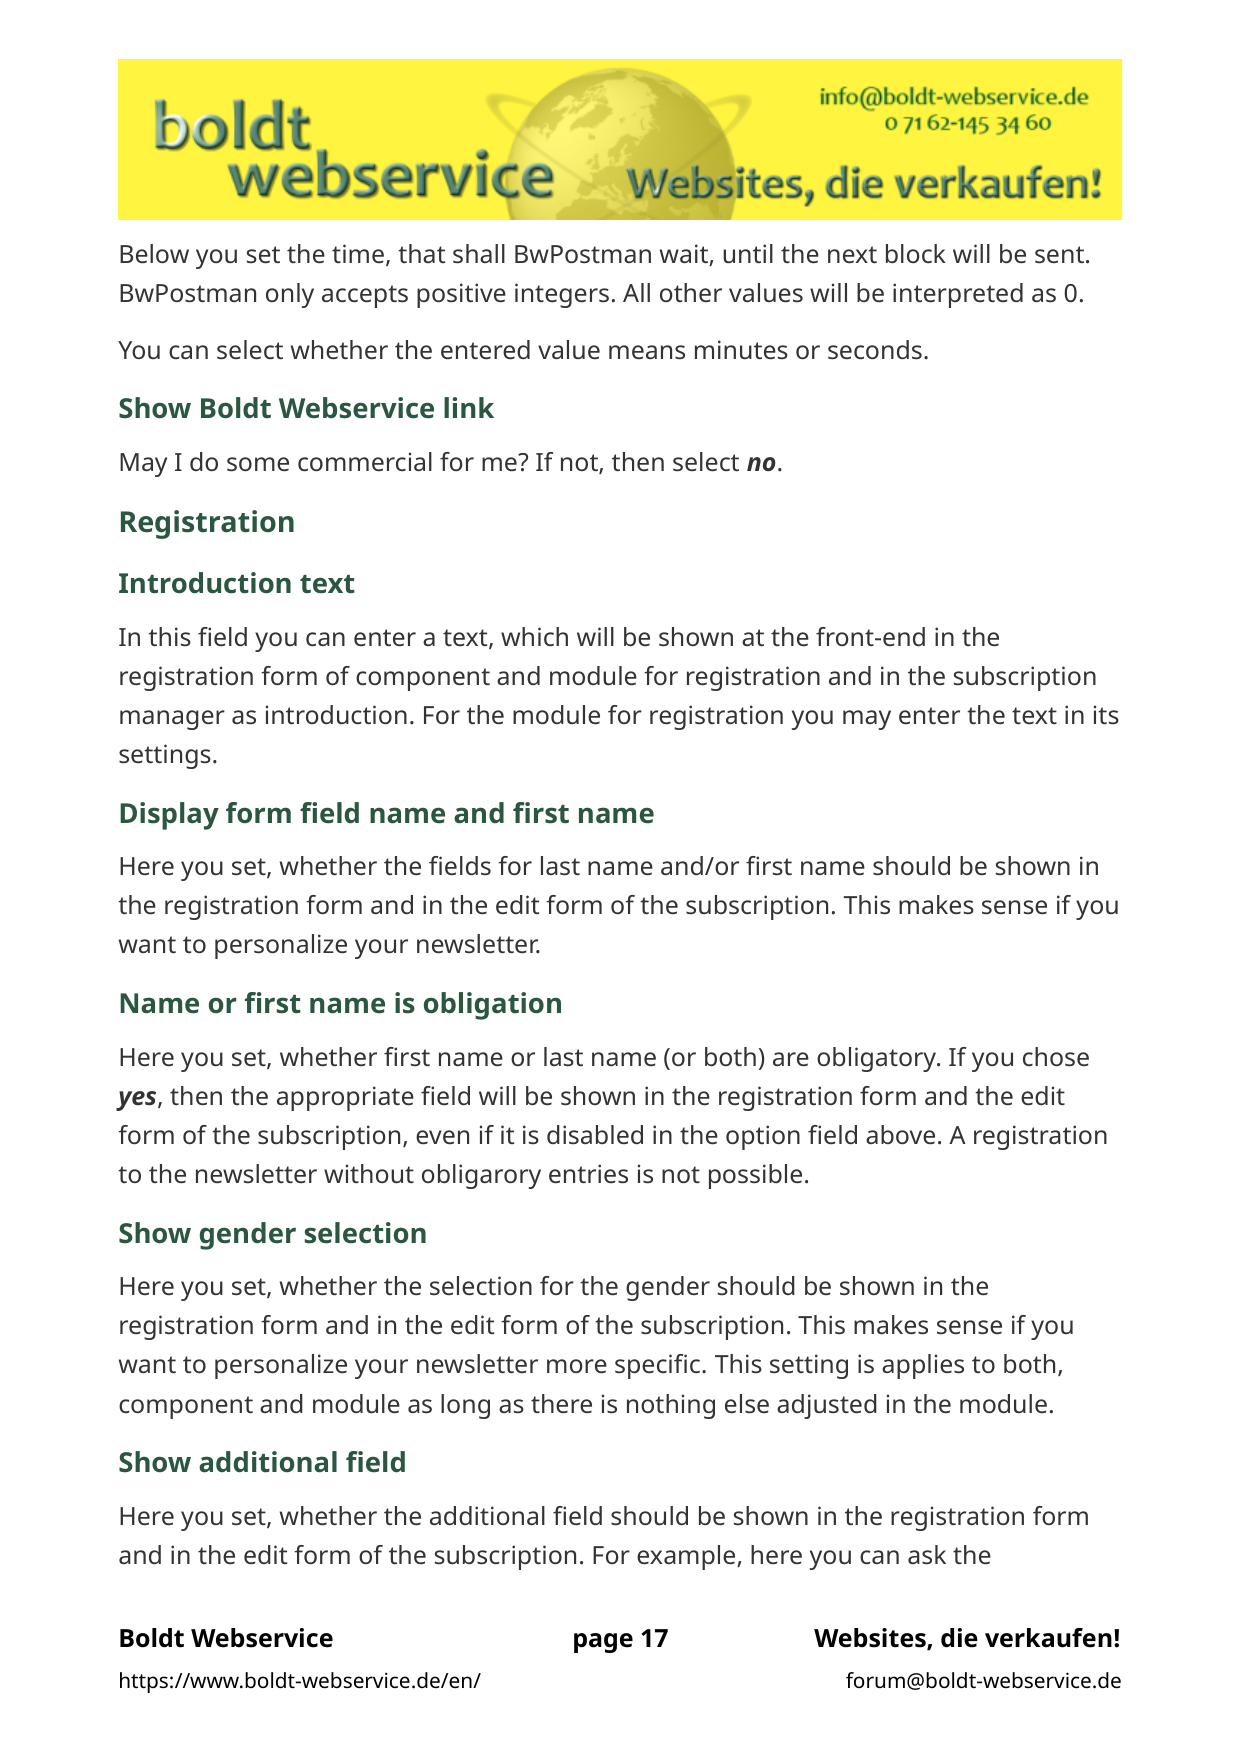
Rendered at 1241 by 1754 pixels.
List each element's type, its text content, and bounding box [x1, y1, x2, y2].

text Below you set the time, that shall BwPostman wait, until the next block will be sent. BwPostman only accepts positive integers. All other values will be interpreted as 0. [118, 236, 1122, 309]
text Here you set, whether the selection for the gender should be shown in the registration form and in the edit form of the subscription. This makes sense if you want to personalize your newsletter more specific. This setting is applies to both, component and module as long as there is nothing else adjusted in the module. [118, 1269, 1122, 1420]
subtitle Registration [118, 501, 1122, 540]
text Here you set, whether the fields for last name and/or first name should be shown in the registration form and in the edit form of the subscription. This makes sense if you want to personalize your newsletter. [118, 849, 1122, 961]
subtitle Display form field name and first name [118, 794, 1122, 831]
picture [118, 59, 1123, 220]
text May I do some commercial for me? If not, then select no. [118, 444, 1122, 478]
subtitle Introduction text [118, 564, 1122, 602]
text In this field you can enter a text, which will be shown at the front-end in the registration form of component and module for registration and in the subscription manager as introduction. For the module for registration you may enter the text in its settings. [118, 619, 1122, 771]
text Here you set, whether first name or last name (or both) are obligatory. If you chose yes, then the appropriate field will be shown in the registration form and the edit form of the subscription, even if it is disabled in the option field above. A registration to the newsletter without obligarory entries is not possible. [118, 1039, 1122, 1191]
subtitle Show gender selection [118, 1214, 1122, 1251]
subtitle Show additional field [118, 1443, 1122, 1481]
text You can select whether the entered value means minutes or seconds. [118, 332, 1122, 366]
text Here you set, whether the additional field should be shown in the registration form and in the edit form of the subscription. For example, here you can ask the [118, 1498, 1122, 1572]
subtitle Show Boldt Webservice link [118, 389, 1122, 427]
subtitle Name or first name is obligation [118, 984, 1122, 1022]
